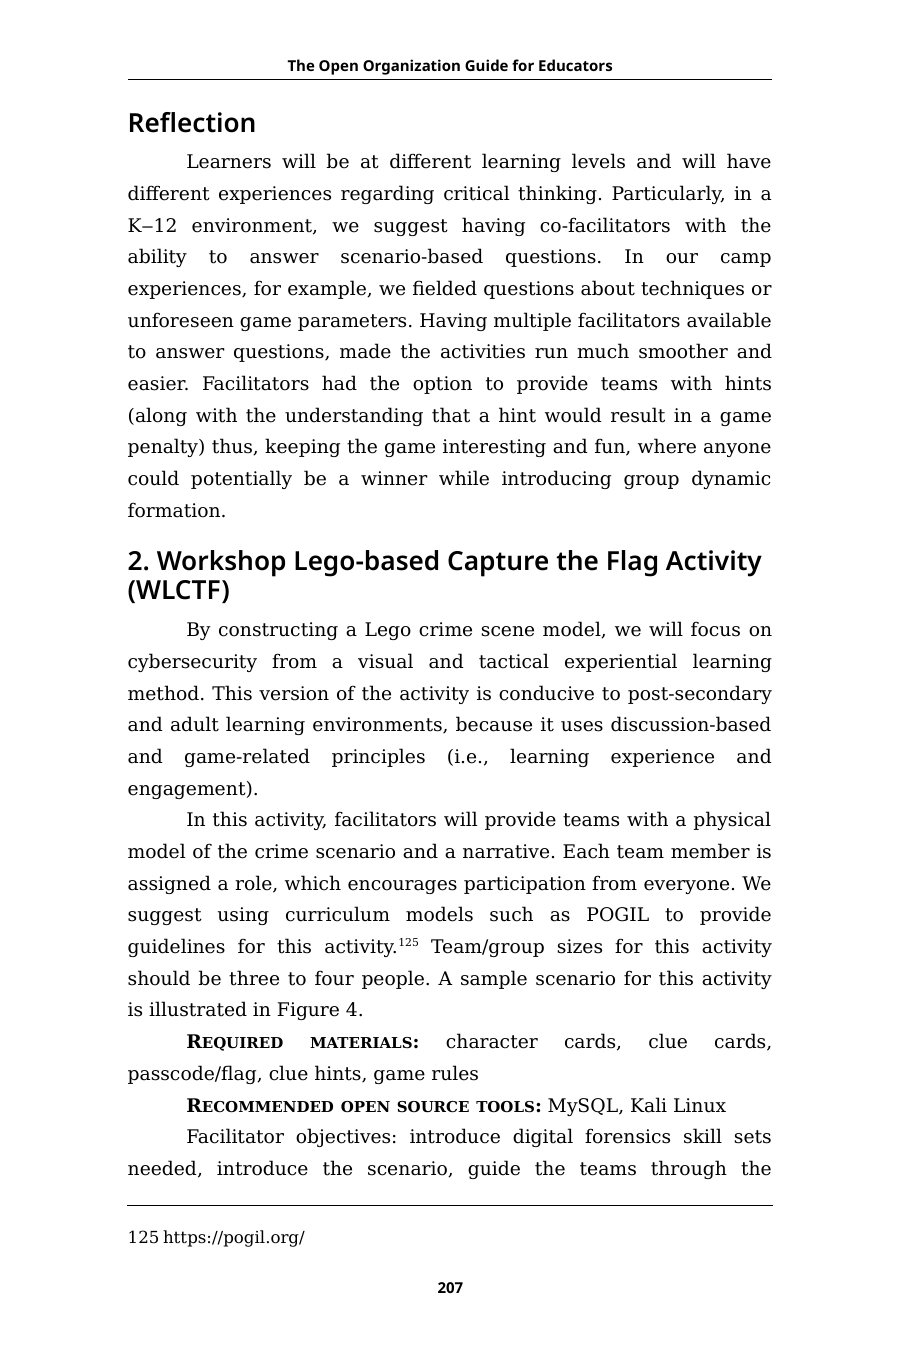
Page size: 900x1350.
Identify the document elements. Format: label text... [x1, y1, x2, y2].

text Recommended open source tools: MySQL, Kali Linux [127, 1094, 772, 1117]
text Facilitator objectives: introduce digital forensics skill sets needed, introduce the scenario, guide the teams through the [127, 1127, 772, 1180]
text In this activity, facilitators will provide teams with a physical model of the crime scenario and a narrative. Each team member is assigned a role, which encourages participation from everyone. We suggest using curriculum models such as POGIL to provide guidelines for this activity. Team/group sizes for this activity should be three to four people. A sample scenario for this activity is illustrated in Figure 4. [127, 809, 772, 1021]
text https://pogil.org/ [127, 1228, 772, 1247]
text Learners will be at different learning levels and will have different experiences regarding critical thinking. Particularly, in a K‒12 environment, we suggest having co-facilitators with the ability to answer scenario-based questions. In our camp experiences, for example, we fielded questions about techniques or unforeseen game parameters. Having multiple facilitators available to answer questions, made the activities run much smoother and easier. Facilitators had the option to provide teams with hints (along with the understanding that a hint would result in a game penalty) thus, keeping the game interesting and fun, where anyone could potentially be a winner while introducing group dynamic formation. [127, 152, 772, 522]
subtitle Reflection [127, 109, 772, 139]
subtitle 2. Workshop Lego-based Capture the Flag Activity (WLCTF) [127, 546, 772, 607]
text Required materials: character cards, clue cards, passcode/flag, clue hints, game rules [127, 1031, 772, 1085]
text By constructing a Lego crime scene model, we will focus on cybersecurity from a visual and tactical experiential learning method. This version of the activity is conducive to post-secondary and adult learning environments, because it uses discussion-based and game-related principles (i.e., learning experience and engagement). [127, 619, 772, 799]
